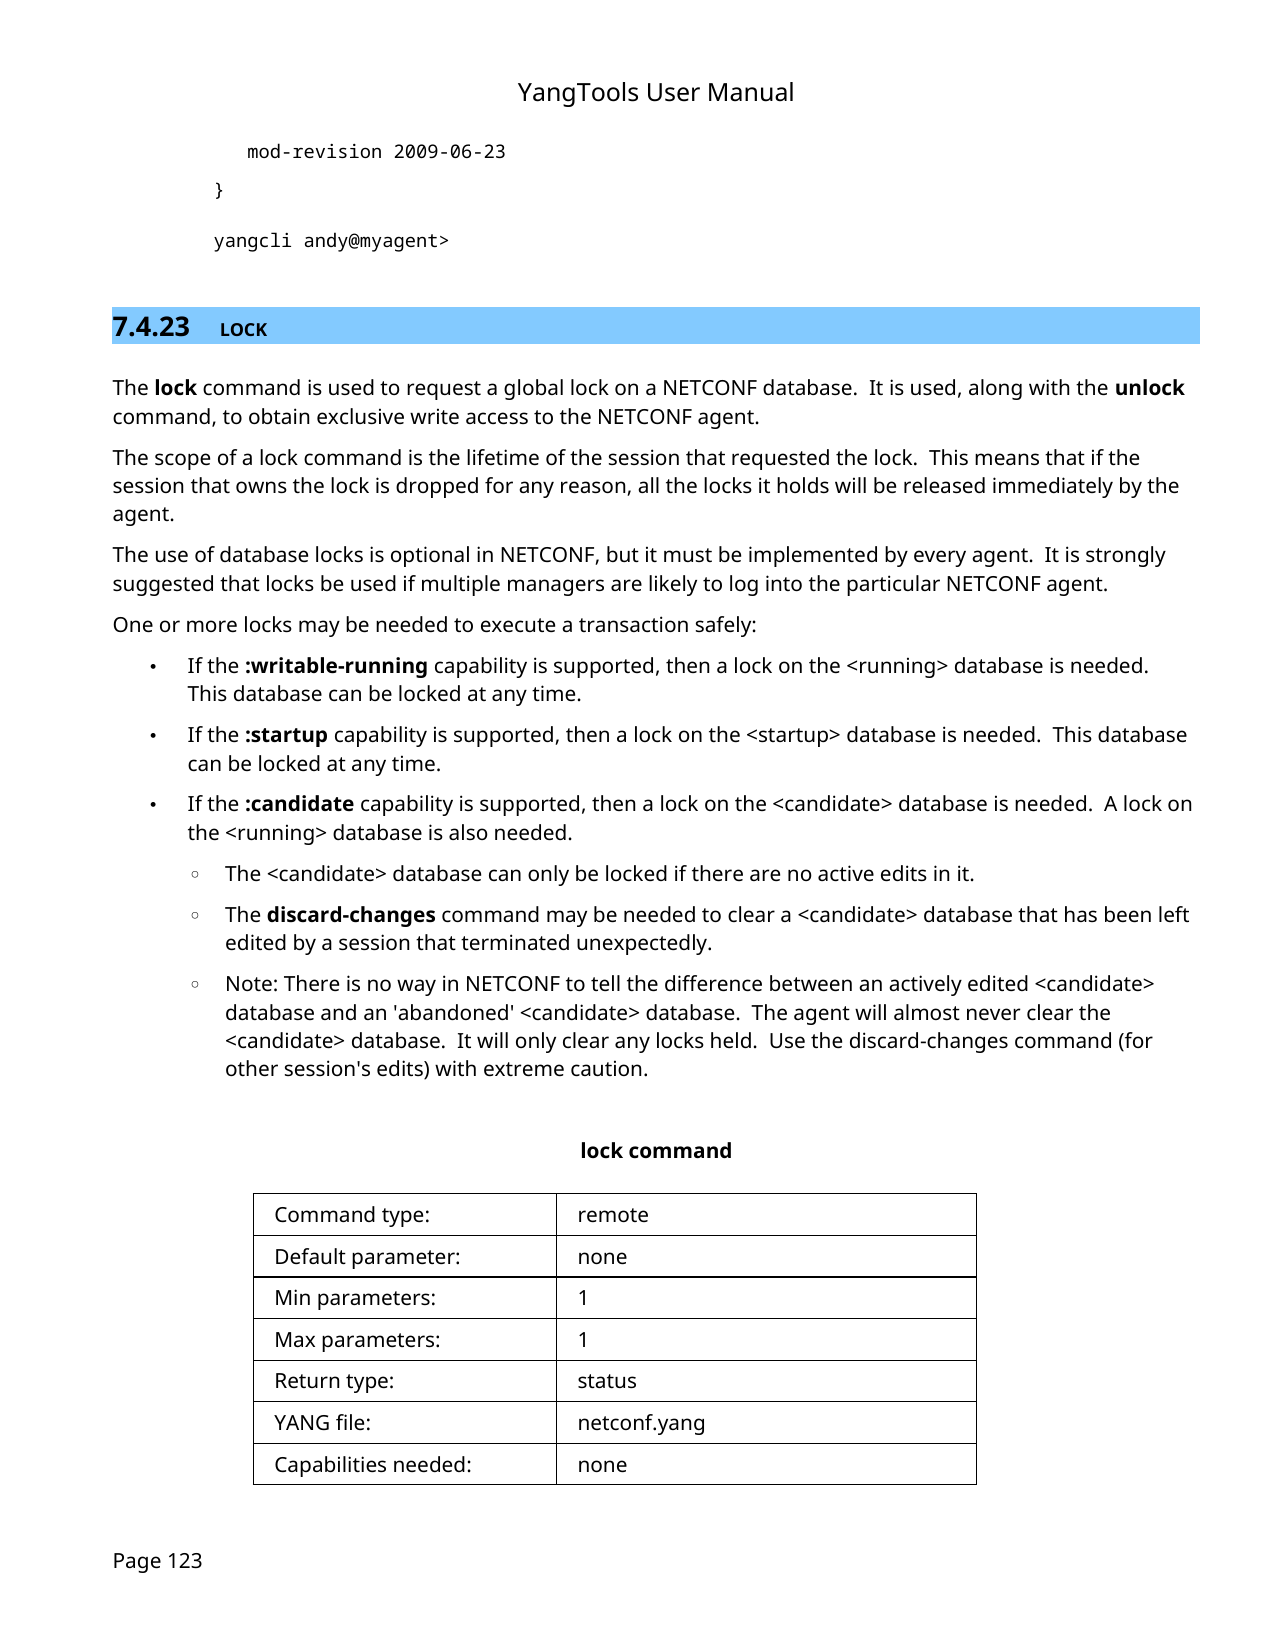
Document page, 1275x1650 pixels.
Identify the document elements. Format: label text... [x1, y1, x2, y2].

text One or more locks may be needed to execute a transaction safely: [112, 610, 1200, 638]
table_cell none [557, 1236, 976, 1276]
subtitle lock [112, 307, 1200, 344]
table_cell Max parameters: [254, 1319, 556, 1359]
table_cell YANG file: [254, 1402, 556, 1443]
table_header remote [557, 1194, 976, 1235]
text } yangcli andy@myagent> [139, 176, 1200, 278]
table_cell Min parameters: [254, 1278, 556, 1318]
list If the :candidate capability is supported, then a lock on the <candidate> database is needed. A lock on the <running> database is also needed. [150, 789, 1200, 846]
text The use of database locks is optional in NETCONF, but it must be implemented by every agent. It is strongly suggested that locks be used if multiple managers are likely to log into the particular NETCONF agent. [112, 541, 1200, 597]
list The discard-changes command may be needed to clear a <candidate> database that has been left edited by a session that terminated unexpectedly. [187, 900, 1200, 957]
list The <candidate> database can only be locked if there are no active edits in it. [187, 859, 1200, 887]
table_header Command type: [254, 1194, 556, 1235]
table_cell Default parameter: [254, 1236, 556, 1276]
table_cell none [557, 1444, 976, 1484]
text mod-revision 2009-06-23 [139, 138, 1200, 164]
table_cell 1 [557, 1278, 976, 1318]
text The scope of a lock command is the lifetime of the session that requested the lock. This means that if the session that owns the lock is dropped for any reason, all the locks it holds will be released immediately by the agent. [112, 443, 1200, 528]
subtitle lock command [127, 1136, 1185, 1165]
table_cell 1 [557, 1319, 976, 1359]
list If the :startup capability is supported, then a lock on the <startup> database is needed. This database can be locked at any time. [150, 720, 1200, 777]
table_cell Capabilities needed: [254, 1444, 556, 1484]
table_cell netconf.yang [557, 1402, 976, 1443]
table_cell Return type: [254, 1361, 556, 1401]
list Note: There is no way in NETCONF to tell the difference between an actively edited <candidate> database and an 'abandoned' <candidate> database. The agent will almost never clear the <candidate> database. It will only clear any locks held. Use the discard-changes command (for other session's edits) with extreme caution. [187, 969, 1200, 1083]
text The lock command is used to request a global lock on a NETCONF database. It is used, along with the unlock command, to obtain exclusive write access to the NETCONF agent. [112, 373, 1200, 430]
table_cell status [557, 1361, 976, 1401]
list If the :writable-running capability is supported, then a lock on the <running> database is needed. This database can be locked at any time. [150, 651, 1200, 708]
